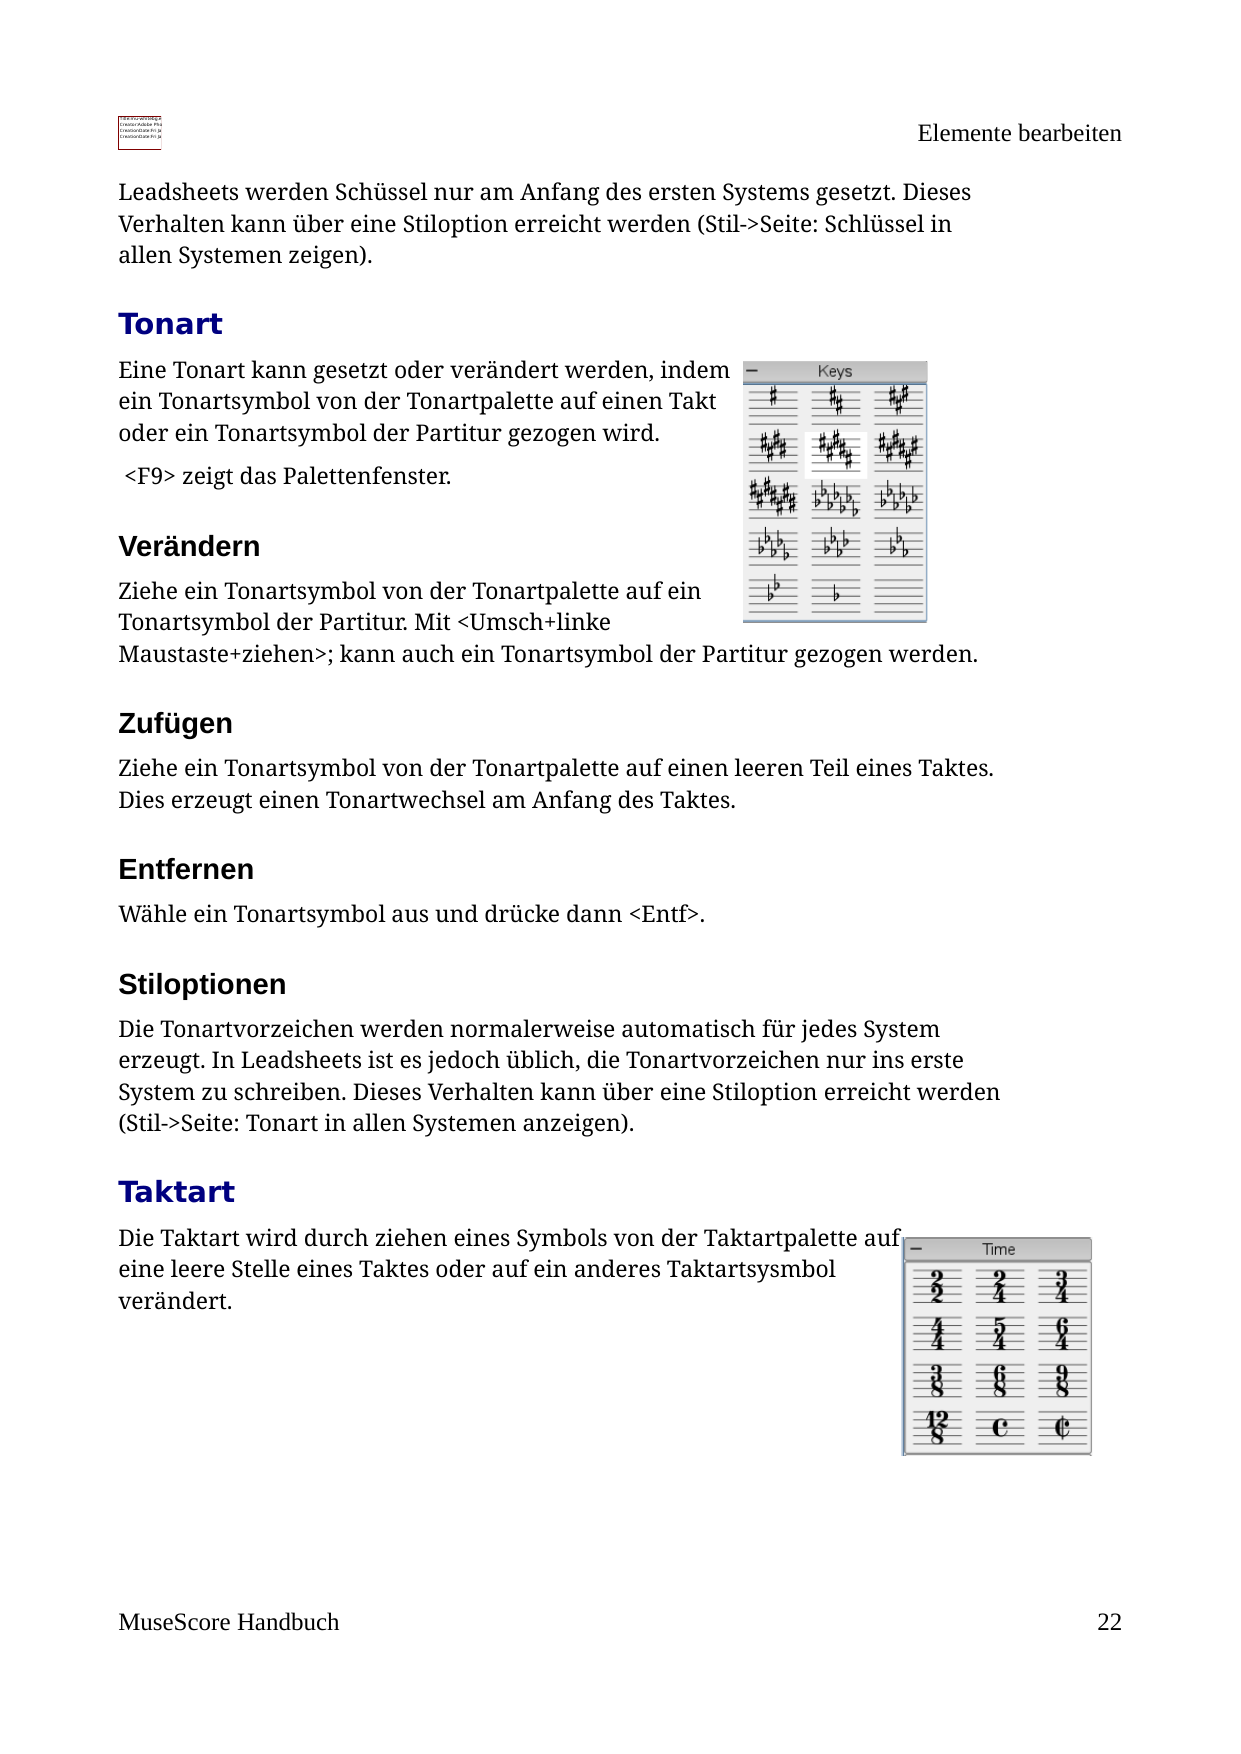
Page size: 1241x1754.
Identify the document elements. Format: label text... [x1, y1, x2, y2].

subtitle Entfernen [118, 852, 1122, 886]
picture [901, 1237, 1093, 1456]
text <F9> zeigt das Palettenfenster. [118, 460, 743, 492]
text Ziehe ein Tonartsymbol von der Tonartpalette auf ein Tonartsymbol der Partitur. Mit <Umsch+linke Maustaste+ziehen>; kann auch ein Tonartsymbol der Partitur gezogen werden. [118, 575, 1004, 669]
text Leadsheets werden Schüssel nur am Anfang des ersten Systems gesetzt. Dieses Verhalten kann über eine Stiloption erreicht werden (Stil->Seite: Schlüssel in allen Systemen zeigen). [118, 176, 1004, 270]
subtitle Verändern [118, 529, 743, 563]
text Eine Tonart kann gesetzt oder verändert werden, indem ein Tonartsymbol von der Tonartpalette auf einen Takt oder ein Tonartsymbol der Partitur gezogen wird. [118, 354, 1004, 448]
text Die Taktart wird durch ziehen eines Symbols von der Taktartpalette auf eine leere Stelle eines Taktes oder auf ein anderes Taktartsysmbol verändert. [118, 1222, 1004, 1455]
picture [743, 361, 928, 623]
text Wähle ein Tonartsymbol aus und drücke dann <Entf>. [118, 898, 1004, 930]
text Die Tonartvorzeichen werden normalerweise automatisch für jedes System erzeugt. In Leadsheets ist es jedoch üblich, die Tonartvorzeichen nur ins erste System zu schreiben. Dieses Verhalten kann über eine Stiloption erreicht werden (Stil->Seite: Tonart in allen Systemen anzeigen). [118, 1013, 1004, 1138]
subtitle Tonart [118, 308, 1122, 342]
subtitle [928, 529, 1122, 563]
text Ziehe ein Tonartsymbol von der Tonartpalette auf einen leeren Teil eines Taktes. Dies erzeugt einen Tonartwechsel am Anfang des Taktes. [118, 752, 1004, 815]
subtitle Taktart [118, 1176, 1122, 1210]
text [928, 460, 1004, 492]
subtitle Stiloptionen [118, 967, 1122, 1001]
subtitle Zufügen [118, 706, 1122, 740]
